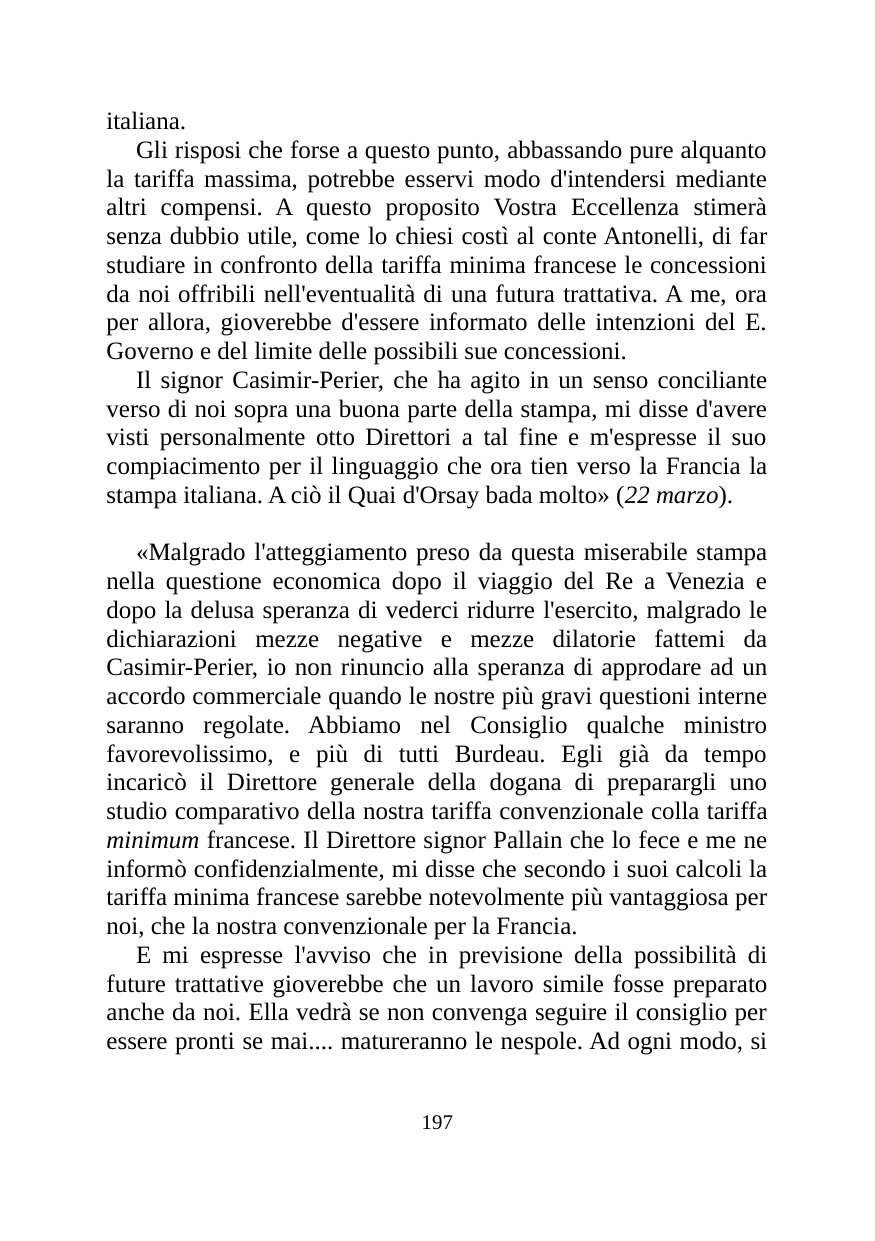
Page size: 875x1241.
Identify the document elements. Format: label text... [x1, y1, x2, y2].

text E mi espresse l'avviso che in previsione della possibilità di future trattative gioverebbe che un lavoro simile fosse preparato anche da noi. Ella vedrà se non convenga seguire il consiglio per essere pronti se mai.... matureranno le nespole. Ad ogni modo, si [106, 940, 768, 1055]
text Gli risposi che forse a questo punto, abbassando pure alquanto la tariffa massima, potrebbe esservi modo d'intendersi mediante altri compensi. A questo proposito Vostra Eccellenza stimerà senza dubbio utile, come lo chiesi costì al conte Antonelli, di far studiare in confronto della tariffa minima francese le concessioni da noi offribili nell'eventualità di una futura trattativa. A me, ora per allora, gioverebbe d'essere informato delle intenzioni del E. Governo e del limite delle possibili sue concessioni. [106, 135, 768, 365]
text «Malgrado l'atteggiamento preso da questa miserabile stampa nella questione economica dopo il viaggio del Re a Venezia e dopo la delusa speranza di vederci ridurre l'esercito, malgrado le dichiarazioni mezze negative e mezze dilatorie fattemi da Casimir-Perier, io non rinuncio alla speranza di approdare ad un accordo commerciale quando le nostre più gravi questioni interne saranno regolate. Abbiamo nel Consiglio qualche ministro favorevolissimo, e più di tutti Burdeau. Egli già da tempo incaricò il Direttore generale della dogana di preparargli uno studio comparativo della nostra tariffa convenzionale colla tariffa minimum francese. Il Direttore signor Pallain che lo fece e me ne informò confidenzialmente, mi disse che secondo i suoi calcoli la tariffa minima francese sarebbe notevolmente più vantaggiosa per noi, che la nostra convenzionale per la Francia. [106, 537, 768, 940]
text Il signor Casimir-Perier, che ha agito in un senso conciliante verso di noi sopra una buona parte della stampa, mi disse d'avere visti personalmente otto Direttori a tal fine e m'espresse il suo compiacimento per il linguaggio che ora tien verso la Francia la stampa italiana. A ciò il Quai d'Orsay bada molto» (22 marzo). [106, 365, 768, 509]
text italiana. [106, 106, 768, 135]
